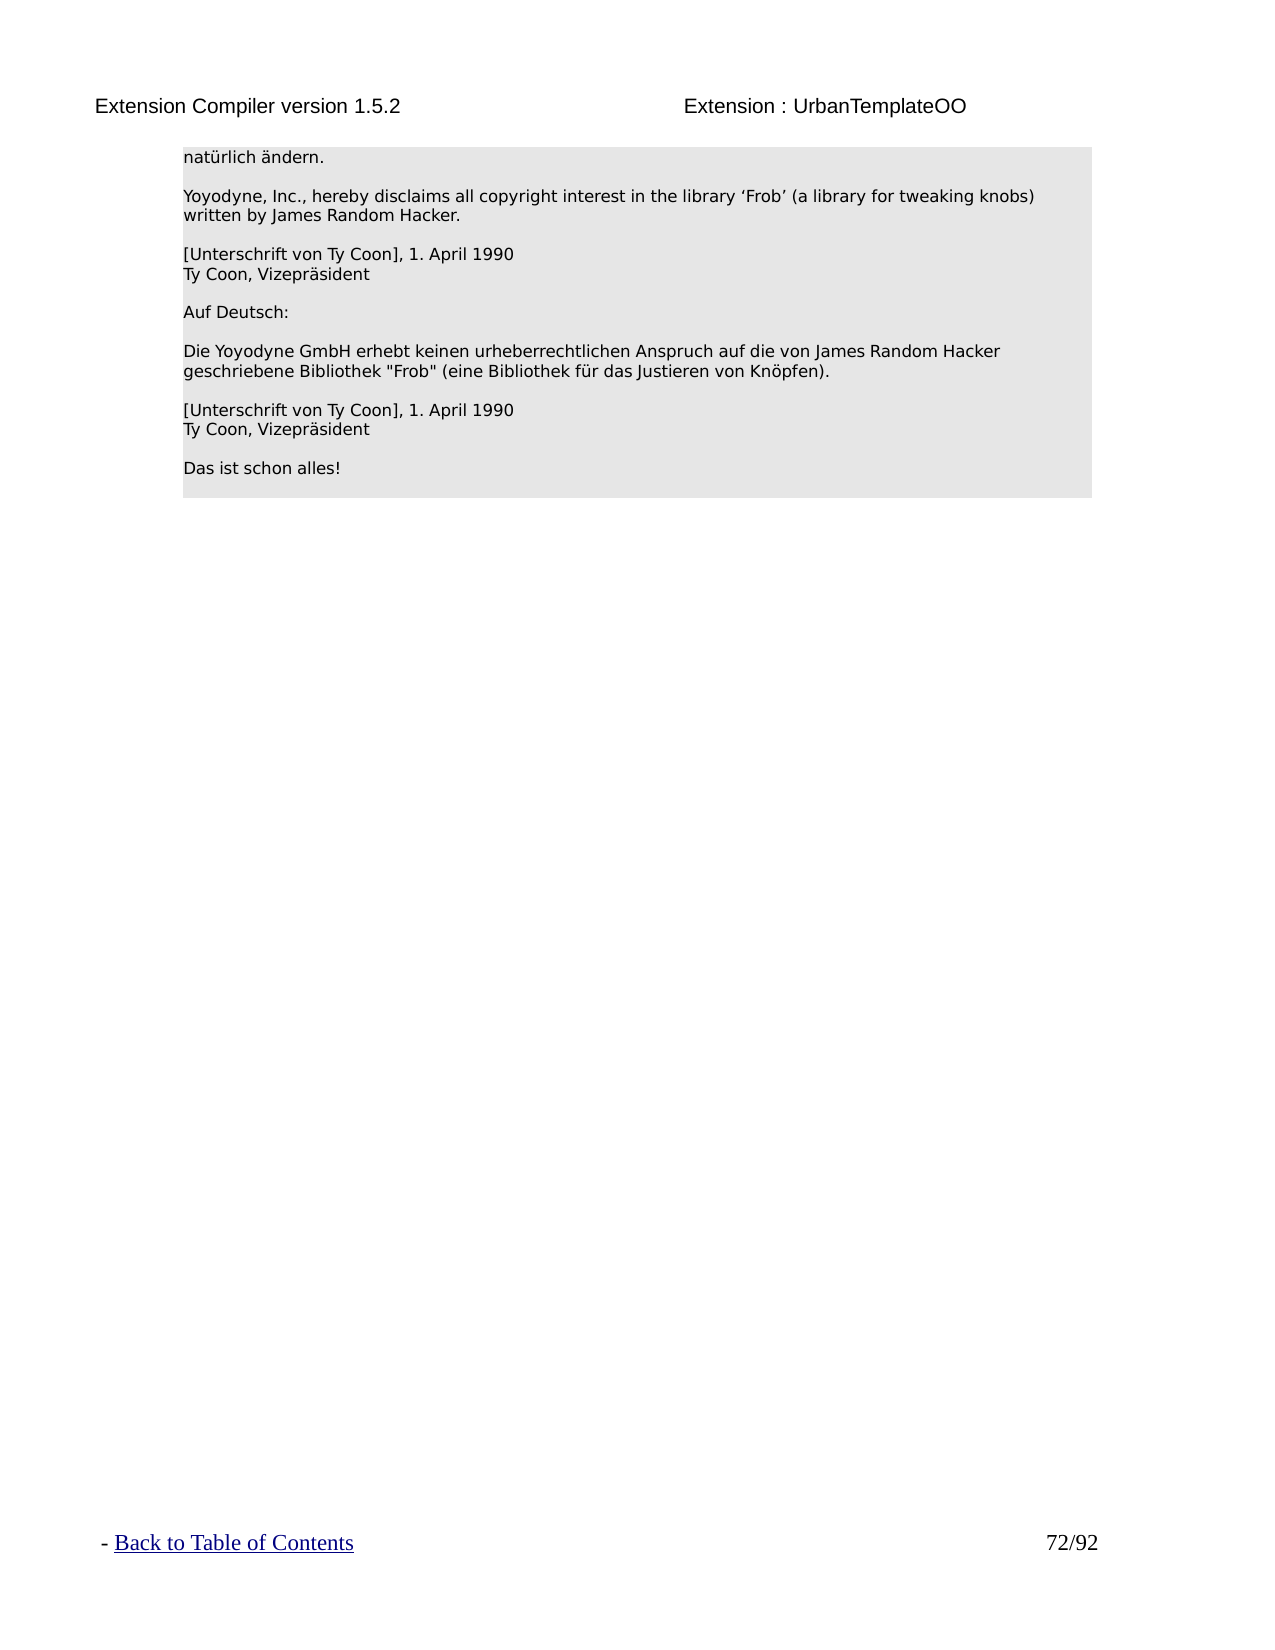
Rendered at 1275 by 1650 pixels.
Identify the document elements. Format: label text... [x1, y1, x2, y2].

text Yoyodyne, Inc., hereby disclaims all copyright interest in the library ‘Frob’ (a library for tweaking knobs) written by James Random Hacker. [183, 186, 1092, 225]
text natürlich ändern. [183, 147, 1092, 167]
text Das ist schon alles! [183, 459, 1092, 479]
text Auf Deutsch: [183, 303, 1092, 323]
text Ty Coon, Vizepräsident [183, 264, 1092, 284]
text [Unterschrift von Ty Coon], 1. April 1990 [183, 401, 1092, 420]
text Die Yoyodyne GmbH erhebt keinen urheberrechtlichen Anspruch auf die von James Random Hacker geschriebene Bibliothek "Frob" (eine Bibliothek für das Justieren von Knöpfen). [183, 342, 1092, 381]
text [Unterschrift von Ty Coon], 1. April 1990 [183, 245, 1092, 264]
text Ty Coon, Vizepräsident [183, 420, 1092, 440]
